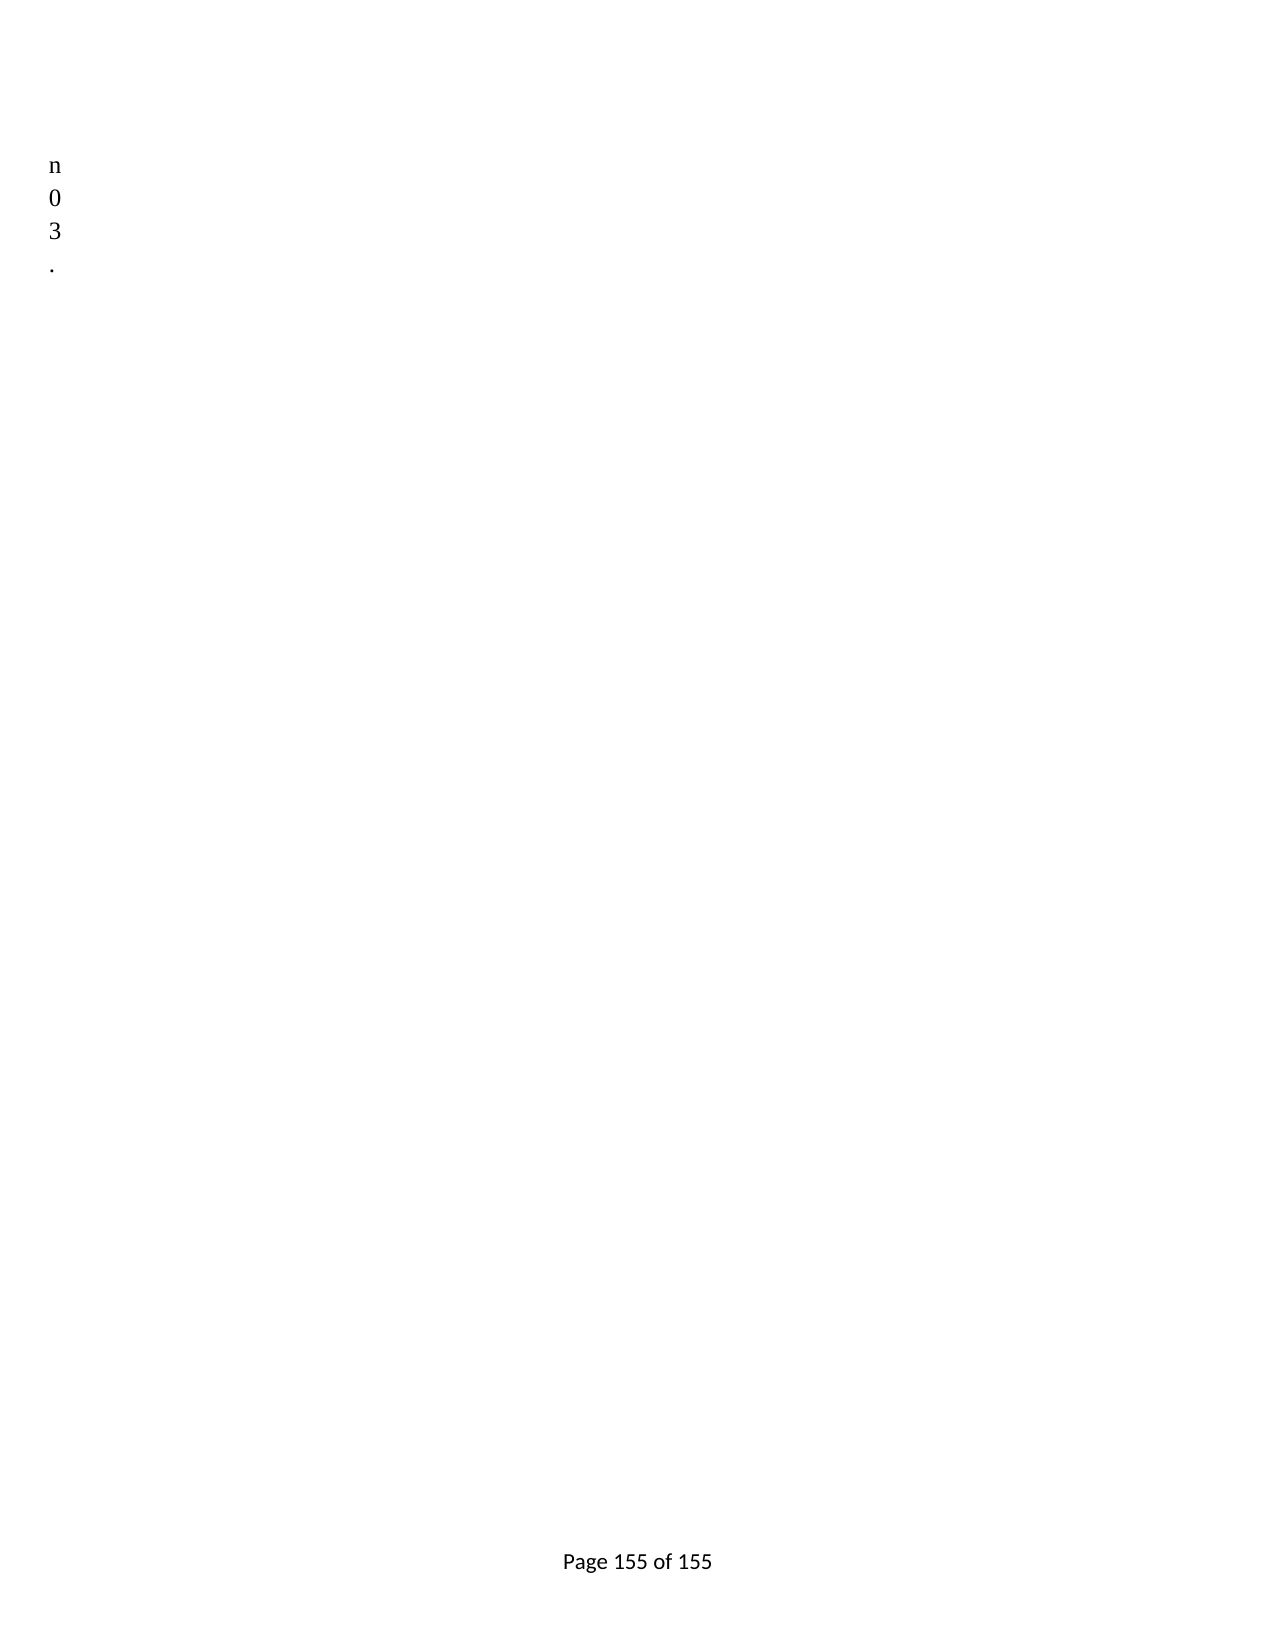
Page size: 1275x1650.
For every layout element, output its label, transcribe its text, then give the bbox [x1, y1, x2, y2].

table_cell [551, 513, 808, 544]
table_cell [295, 150, 551, 357]
table_cell [295, 388, 551, 419]
table_cell [551, 451, 808, 482]
table_cell [38, 607, 294, 638]
table_cell [295, 357, 551, 388]
table_cell [38, 357, 294, 388]
table_cell [295, 482, 551, 513]
table_cell [295, 607, 551, 638]
table_cell [1066, 451, 1275, 482]
table_cell [295, 513, 551, 544]
table_cell [551, 607, 808, 638]
table_cell [38, 388, 294, 419]
table_cell [1066, 545, 1275, 576]
table_cell [809, 545, 1066, 576]
table_cell [295, 451, 551, 482]
table_cell [1066, 576, 1275, 607]
table_cell [1066, 482, 1275, 513]
table_cell [38, 482, 294, 513]
table_cell [551, 388, 808, 419]
table_cell [809, 513, 1066, 544]
table_cell n03. [38, 150, 294, 357]
table_cell [809, 576, 1066, 607]
table_cell [38, 513, 294, 544]
table_cell [1066, 607, 1275, 638]
table_cell [809, 150, 1066, 357]
table_cell [551, 576, 808, 607]
table_cell [809, 357, 1066, 388]
table_cell [1066, 357, 1275, 388]
table_cell [809, 482, 1066, 513]
table_cell [295, 420, 551, 451]
table_cell [38, 420, 294, 451]
table_cell [551, 420, 808, 451]
table_cell [809, 420, 1066, 451]
table_cell [809, 388, 1066, 419]
table_cell [1066, 388, 1275, 419]
table_cell [1066, 420, 1275, 451]
table_cell [551, 150, 808, 357]
table_cell [551, 545, 808, 576]
table_cell [38, 545, 294, 576]
table_cell [1066, 150, 1275, 357]
table_cell [38, 576, 294, 607]
table_cell [551, 482, 808, 513]
table_cell [38, 451, 294, 482]
table_cell [809, 607, 1066, 638]
table_cell [551, 357, 808, 388]
table_cell [295, 576, 551, 607]
table_cell [809, 451, 1066, 482]
table_cell [1066, 513, 1275, 544]
table_cell [295, 545, 551, 576]
